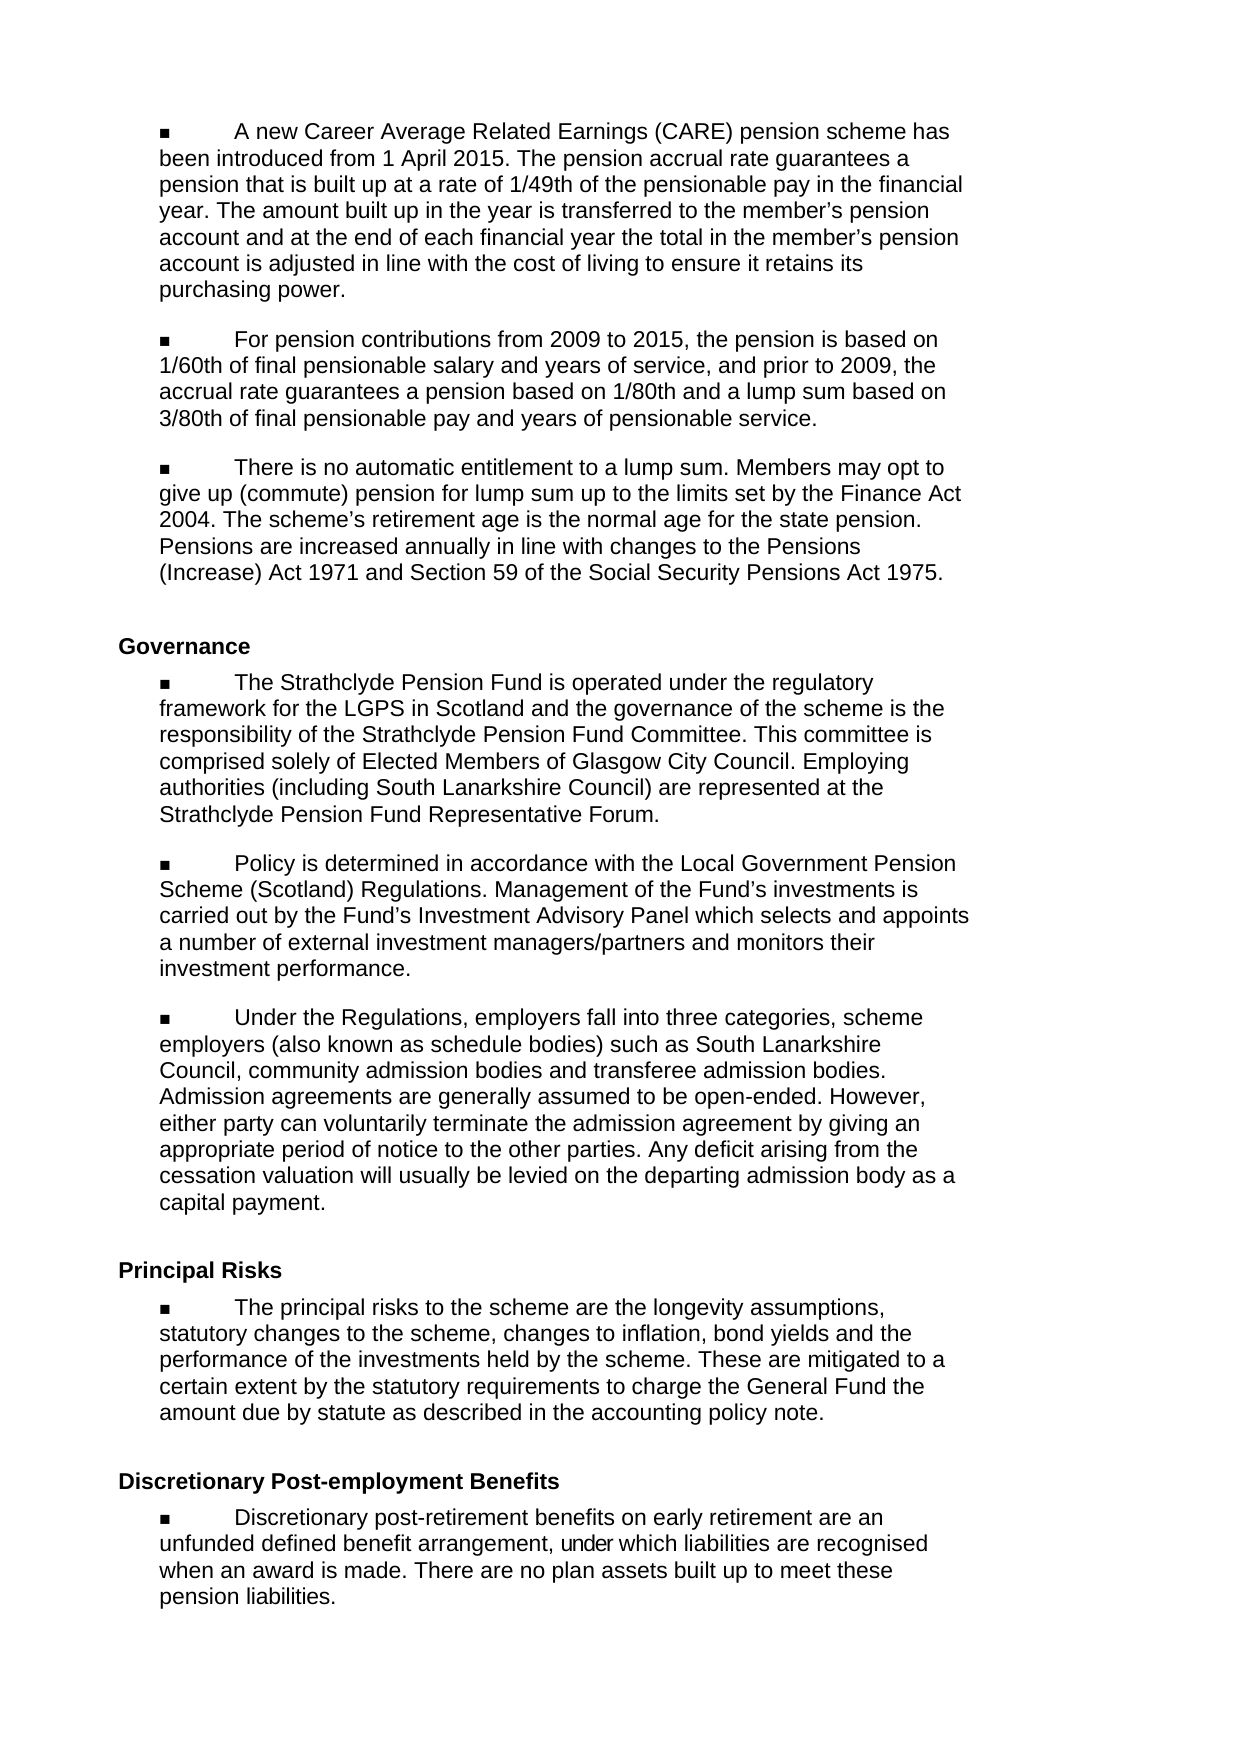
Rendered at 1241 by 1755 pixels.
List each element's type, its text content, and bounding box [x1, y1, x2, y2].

subtitle Discretionary Post-employment Benefits [118, 1468, 1122, 1494]
list Under the Regulations, employers fall into three categories, scheme employers (also known as schedule bodies) such as South Lanarkshire Council, community admission bodies and transferee admission bodies. Admission agreements are generally assumed to be open-ended. However, either party can voluntarily terminate the admission agreement by giving an appropriate period of notice to the other parties. Any deficit arising from the cessation valuation will usually be levied on the departing admission body as a capital payment. [159, 1004, 966, 1237]
list There is no automatic entitlement to a lump sum. Members may opt to give up (commute) pension for lump sum up to the limits set by the Finance Act 2004. The scheme’s retirement age is the normal age for the state pension. Pensions are increased annually in line with changes to the Pensions (Increase) Act 1971 and Section 59 of the Social Security Pensions Act 1975. [159, 454, 966, 612]
list A new Career Average Related Earnings (CARE) pension scheme has been introduced from 1 April 2015. The pension accrual rate guarantees a pension that is built up at a rate of 1/49th of the pensionable pay in the financial year. The amount built up in the year is transferred to the member’s pension account and at the end of each financial year the total in the member’s pension account is adjusted in line with the cost of living to ensure it retains its purchasing power. [159, 118, 978, 303]
list For pension contributions from 2009 to 2015, the pension is based on 1/60th of final pensionable salary and years of service, and prior to 2009, the accrual rate guarantees a pension based on 1/80th and a lump sum based on 3/80th of final pensionable pay and years of pensionable service. [159, 326, 978, 431]
list Policy is determined in accordance with the Local Government Pension Scheme (Scotland) Regulations. Management of the Fund’s investments is carried out by the Fund’s Investment Advisory Panel which selects and appoints a number of external investment managers/partners and monitors their investment performance. [159, 850, 980, 981]
subtitle Principal Risks [118, 1257, 1122, 1284]
list The principal risks to the scheme are the longevity assumptions, statutory changes to the scheme, changes to inflation, bond yields and the performance of the investments held by the scheme. These are mitigated to a certain extent by the statutory requirements to charge the General Fund the amount due by statute as described in the accounting policy note. [159, 1293, 975, 1447]
list The Strathclyde Pension Fund is operated under the regulatory framework for the LGPS in Scotland and the governance of the scheme is the responsibility of the Strathclyde Pension Fund Committee. This committee is comprised solely of Elected Members of Glasgow City Council. Employing authorities (including South Lanarkshire Council) are represented at the Strathclyde Pension Fund Representative Forum. [159, 669, 976, 827]
subtitle Governance [118, 633, 1122, 659]
list Discretionary post-retirement benefits on early retirement are an unfunded defined benefit arrangement, under which liabilities are recognised when an award is made. There are no plan assets built up to meet these pension liabilities. [159, 1504, 968, 1609]
